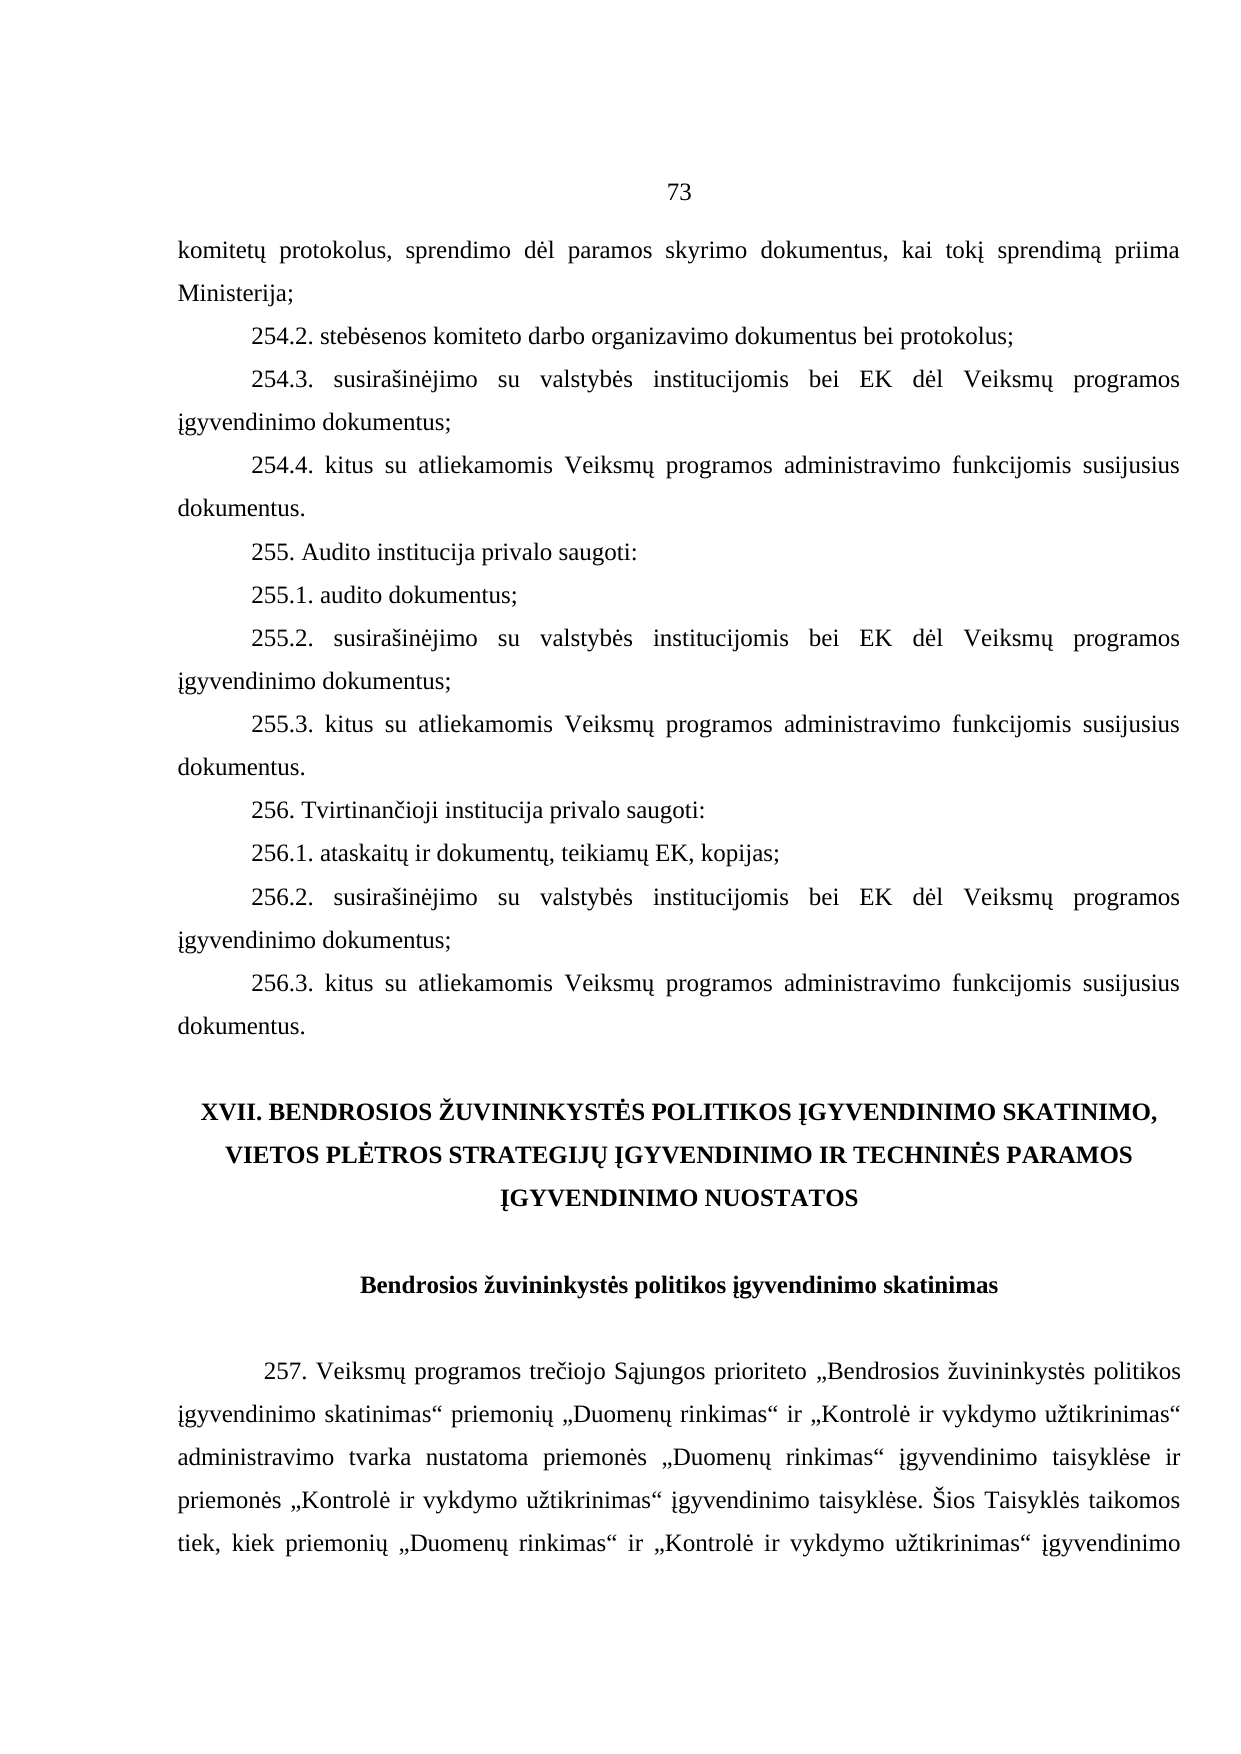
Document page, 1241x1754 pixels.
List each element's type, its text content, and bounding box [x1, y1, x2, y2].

text 256. Tvirtinančioji institucija privalo saugoti: [215, 795, 1181, 824]
text XVII. BENDROSIOS ŽUVININKYSTĖS POLITIKOS ĮGYVENDINIMO SKATINIMO, VIETOS PLĖTROS STRATEGIJŲ ĮGYVENDINIMO IR TECHNINĖS PARAMOS ĮGYVENDINIMO NUOSTATOS [177, 1097, 1181, 1212]
text 255. Audito institucija privalo saugoti: [177, 537, 1181, 565]
text 255.2. susirašinėjimo su valstybės institucijomis bei EK dėl Veiksmų programos įgyvendinimo dokumentus; [177, 623, 1181, 695]
text 255.1. audito dokumentus; [177, 580, 1181, 608]
text 255.3. kitus su atliekamomis Veiksmų programos administravimo funkcijomis susijusius dokumentus. [177, 709, 1181, 781]
text 256.2. susirašinėjimo su valstybės institucijomis bei EK dėl Veiksmų programos įgyvendinimo dokumentus; [177, 882, 1181, 953]
text 256.1. ataskaitų ir dokumentų, teikiamų EK, kopijas; [177, 838, 1181, 867]
text Bendrosios žuvininkystės politikos įgyvendinimo skatinimas [177, 1270, 1181, 1298]
text komitetų protokolus, sprendimo dėl paramos skyrimo dokumentus, kai tokį sprendimą priima Ministerija; [177, 235, 1181, 307]
text 254.3. susirašinėjimo su valstybės institucijomis bei EK dėl Veiksmų programos įgyvendinimo dokumentus; [177, 364, 1181, 436]
text 256.3. kitus su atliekamomis Veiksmų programos administravimo funkcijomis susijusius dokumentus. [177, 968, 1181, 1040]
text 257. Veiksmų programos trečiojo Sąjungos prioriteto „Bendrosios žuvininkystės politikos įgyvendinimo skatinimas“ priemonių „Duomenų rinkimas“ ir „Kontrolė ir vykdymo užtikrinimas“ administravimo tvarka nustatoma priemonės „Duomenų rinkimas“ įgyvendinimo taisyklėse ir priemonės „Kontrolė ir vykdymo užtikrinimas“ įgyvendinimo taisyklėse. Šios Taisyklės taikomos tiek, kiek priemonių „Duomenų rinkimas“ ir „Kontrolė ir vykdymo užtikrinimas“ įgyvendinimo [177, 1356, 1181, 1557]
text 254.4. kitus su atliekamomis Veiksmų programos administravimo funkcijomis susijusius dokumentus. [177, 450, 1181, 522]
text 254.2. stebėsenos komiteto darbo organizavimo dokumentus bei protokolus; [177, 321, 1181, 350]
